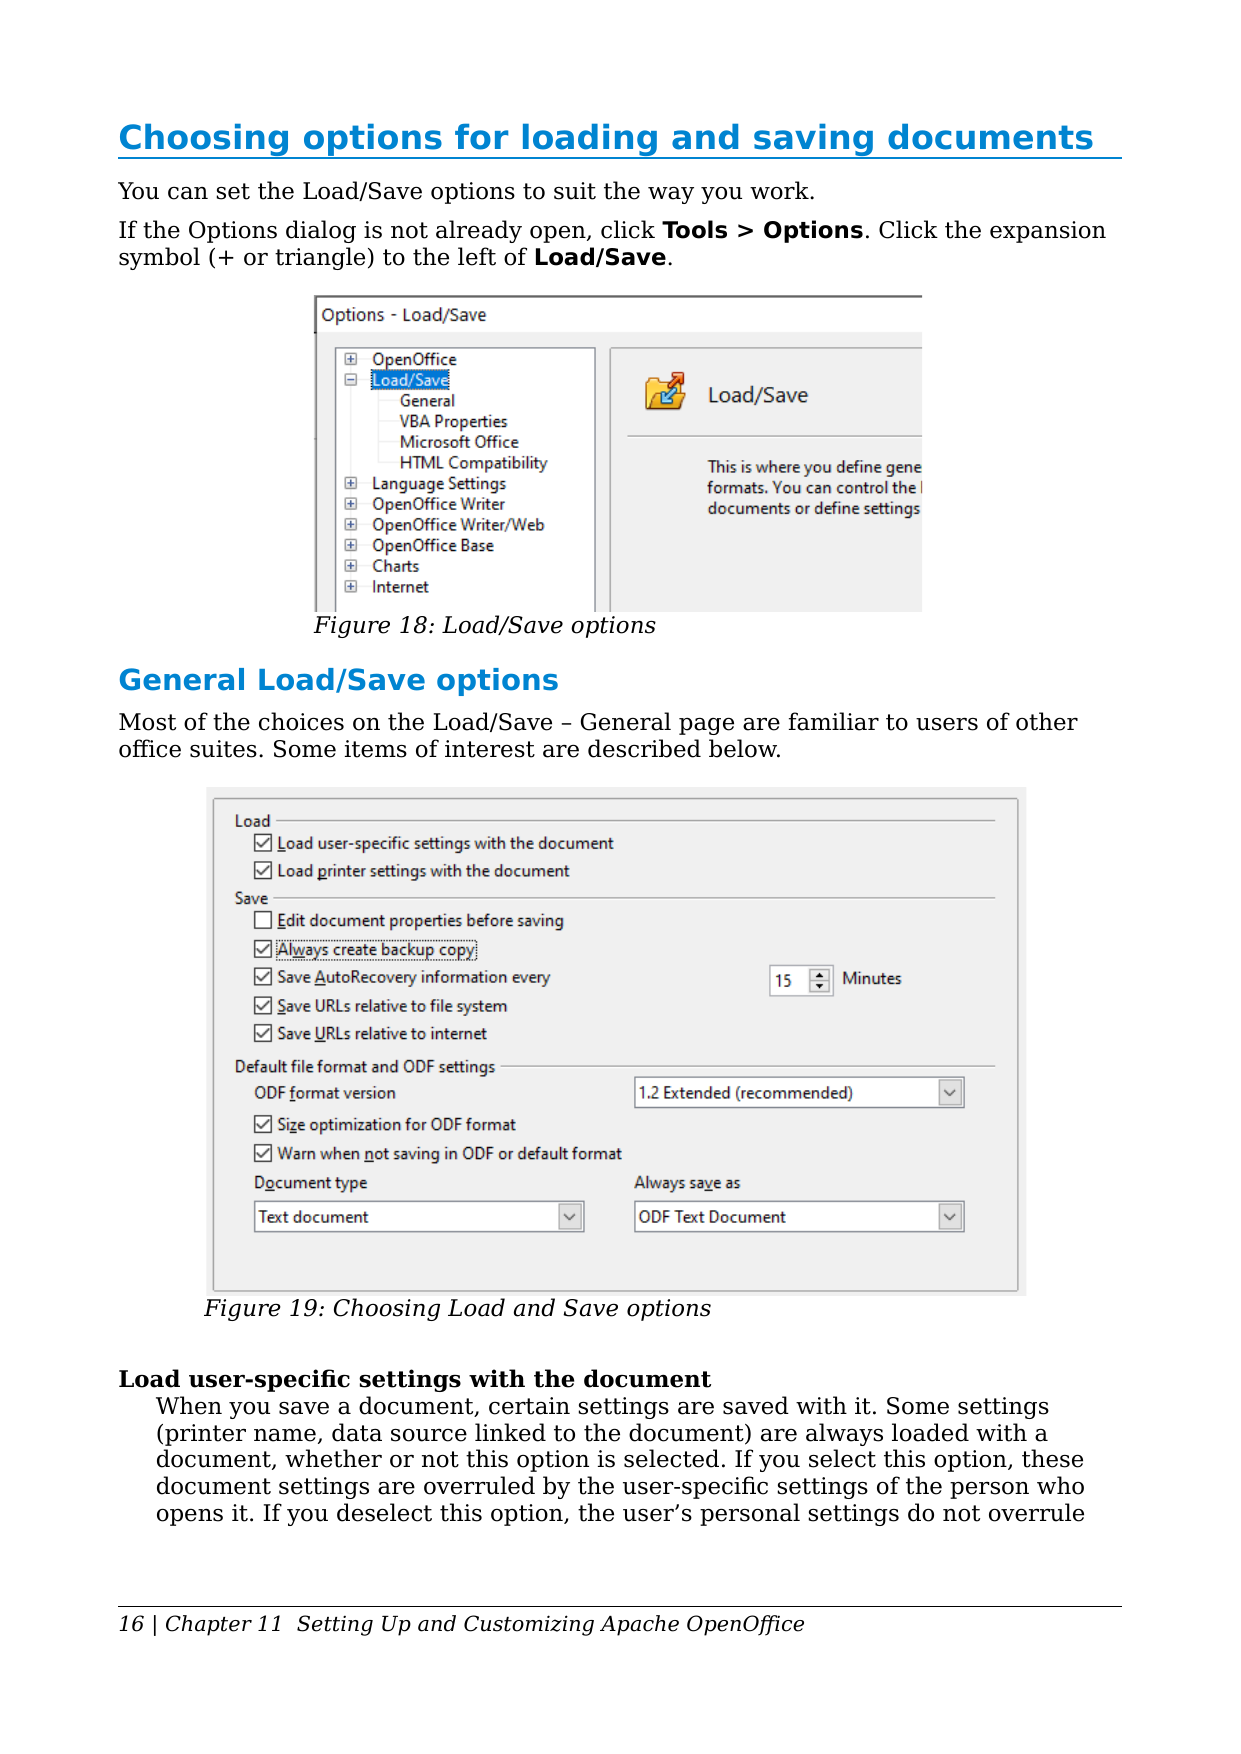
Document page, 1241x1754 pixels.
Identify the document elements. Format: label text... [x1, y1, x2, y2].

subtitle Choosing options for loading and saving documents [118, 118, 1122, 157]
subtitle General Load/Save options [118, 663, 1122, 697]
text When you save a document, certain settings are saved with it. Some settings (printer name, data source linked to the document) are always loaded with a document, whether or not this option is selected. If you select this option, these document settings are overruled by the user-specific settings of the person who opens it. If you deselect this option, the user’s personal settings do not overrule [156, 1393, 1122, 1527]
picture [206, 787, 1027, 1296]
text Figure 19: Choosing Load and Save options [204, 1296, 1029, 1322]
text Figure 18: Load/Save options [314, 612, 926, 639]
text Most of the choices on the Load/Save – General page are familiar to users of other office suites. Some items of interest are described below. [118, 709, 1122, 763]
text If the Options dialog is not already open, click Tools > Options. Click the expansion symbol (+ or triangle) to the left of Load/Save. [118, 217, 1122, 270]
text Load user-specific settings with the document [118, 1366, 1122, 1393]
text You can set the Load/Save options to suit the way you work. [118, 178, 1122, 204]
picture [313, 295, 923, 612]
